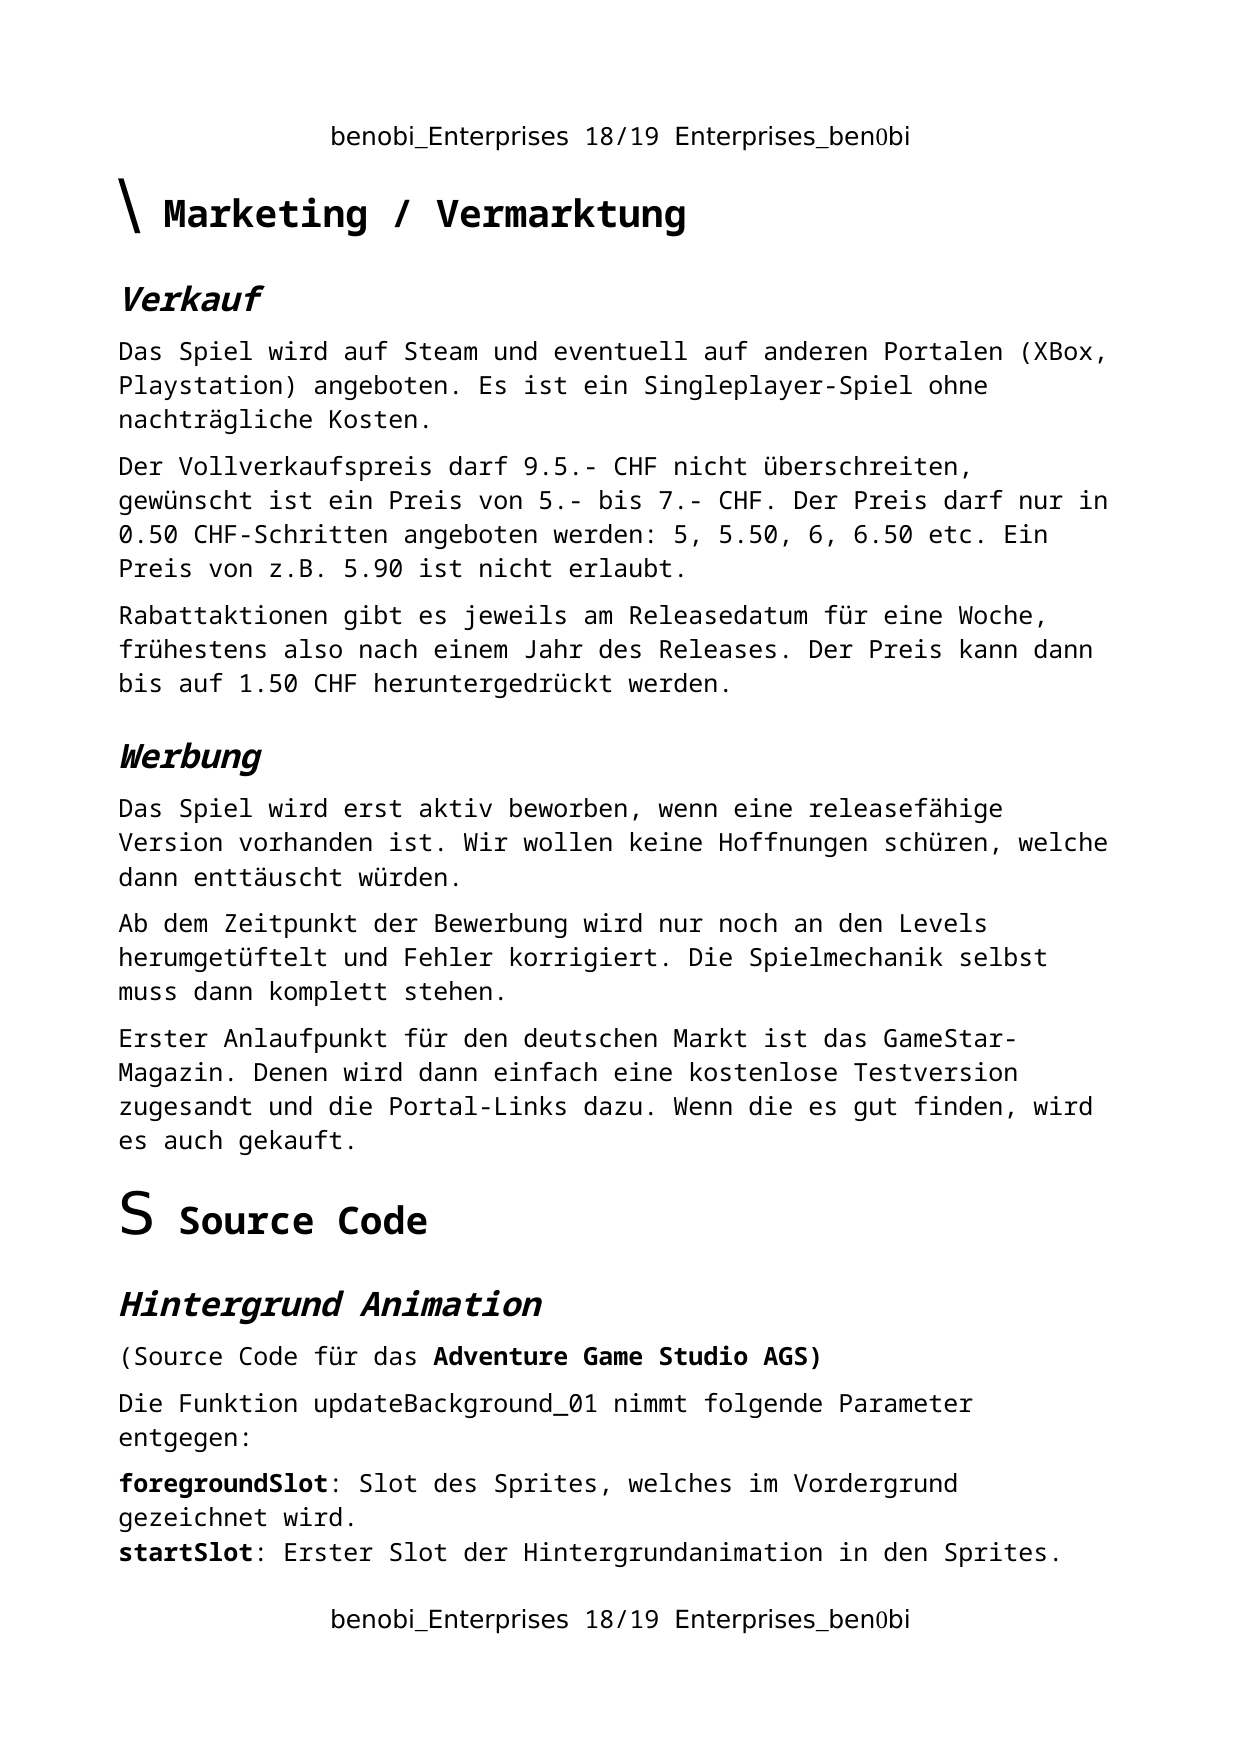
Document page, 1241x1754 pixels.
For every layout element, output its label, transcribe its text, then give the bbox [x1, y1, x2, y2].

subtitle S Source Code [118, 1194, 1122, 1247]
text Ab dem Zeitpunkt der Bewerbung wird nur noch an den Levels herumgetüftelt und Fehler korrigiert. Die Spielmechanik selbst muss dann komplett stehen. [118, 906, 1122, 1008]
subtitle Verkauf [118, 276, 1122, 321]
subtitle Werbung [118, 733, 1122, 778]
text Rabattaktionen gibt es jeweils am Releasedatum für eine Woche, frühestens also nach einem Jahr des Releases. Der Preis kann dann bis auf 1.50 CHF heruntergedrückt werden. [118, 597, 1122, 699]
text Das Spiel wird auf Steam und eventuell auf anderen Portalen (XBox, Playstation) angeboten. Es ist ein Singleplayer-Spiel ohne nachträgliche Kosten. [118, 334, 1122, 436]
text Erster Anlaufpunkt für den deutschen Markt ist das GameStar-Magazin. Denen wird dann einfach eine kostenlose Testversion zugesandt und die Portal-Links dazu. Wenn die es gut finden, wird es auch gekauft. [118, 1020, 1122, 1157]
text foregroundSlot: Slot des Sprites, welches im Vordergrund gezeichnet wird. startSlot: Erster Slot der Hintergrundanimation in den Sprites. [118, 1466, 1122, 1568]
text Das Spiel wird erst aktiv beworben, wenn eine releasefähige Version vorhanden ist. Wir wollen keine Hoffnungen schüren, welche dann enttäuscht würden. [118, 791, 1122, 893]
text (Source Code für das Adventure Game Studio AGS) [118, 1339, 1122, 1373]
subtitle Hintergrund Animation [118, 1281, 1122, 1326]
subtitle \ Marketing / Vermarktung [118, 182, 1122, 242]
text Die Funktion updateBackground_01 nimmt folgende Parameter entgegen: [118, 1385, 1122, 1453]
text Der Vollverkaufspreis darf 9.5.- CHF nicht überschreiten, gewünscht ist ein Preis von 5.- bis 7.- CHF. Der Preis darf nur in 0.50 CHF-Schritten angeboten werden: 5, 5.50, 6, 6.50 etc. Ein Preis von z.B. 5.90 ist nicht erlaubt. [118, 448, 1122, 585]
